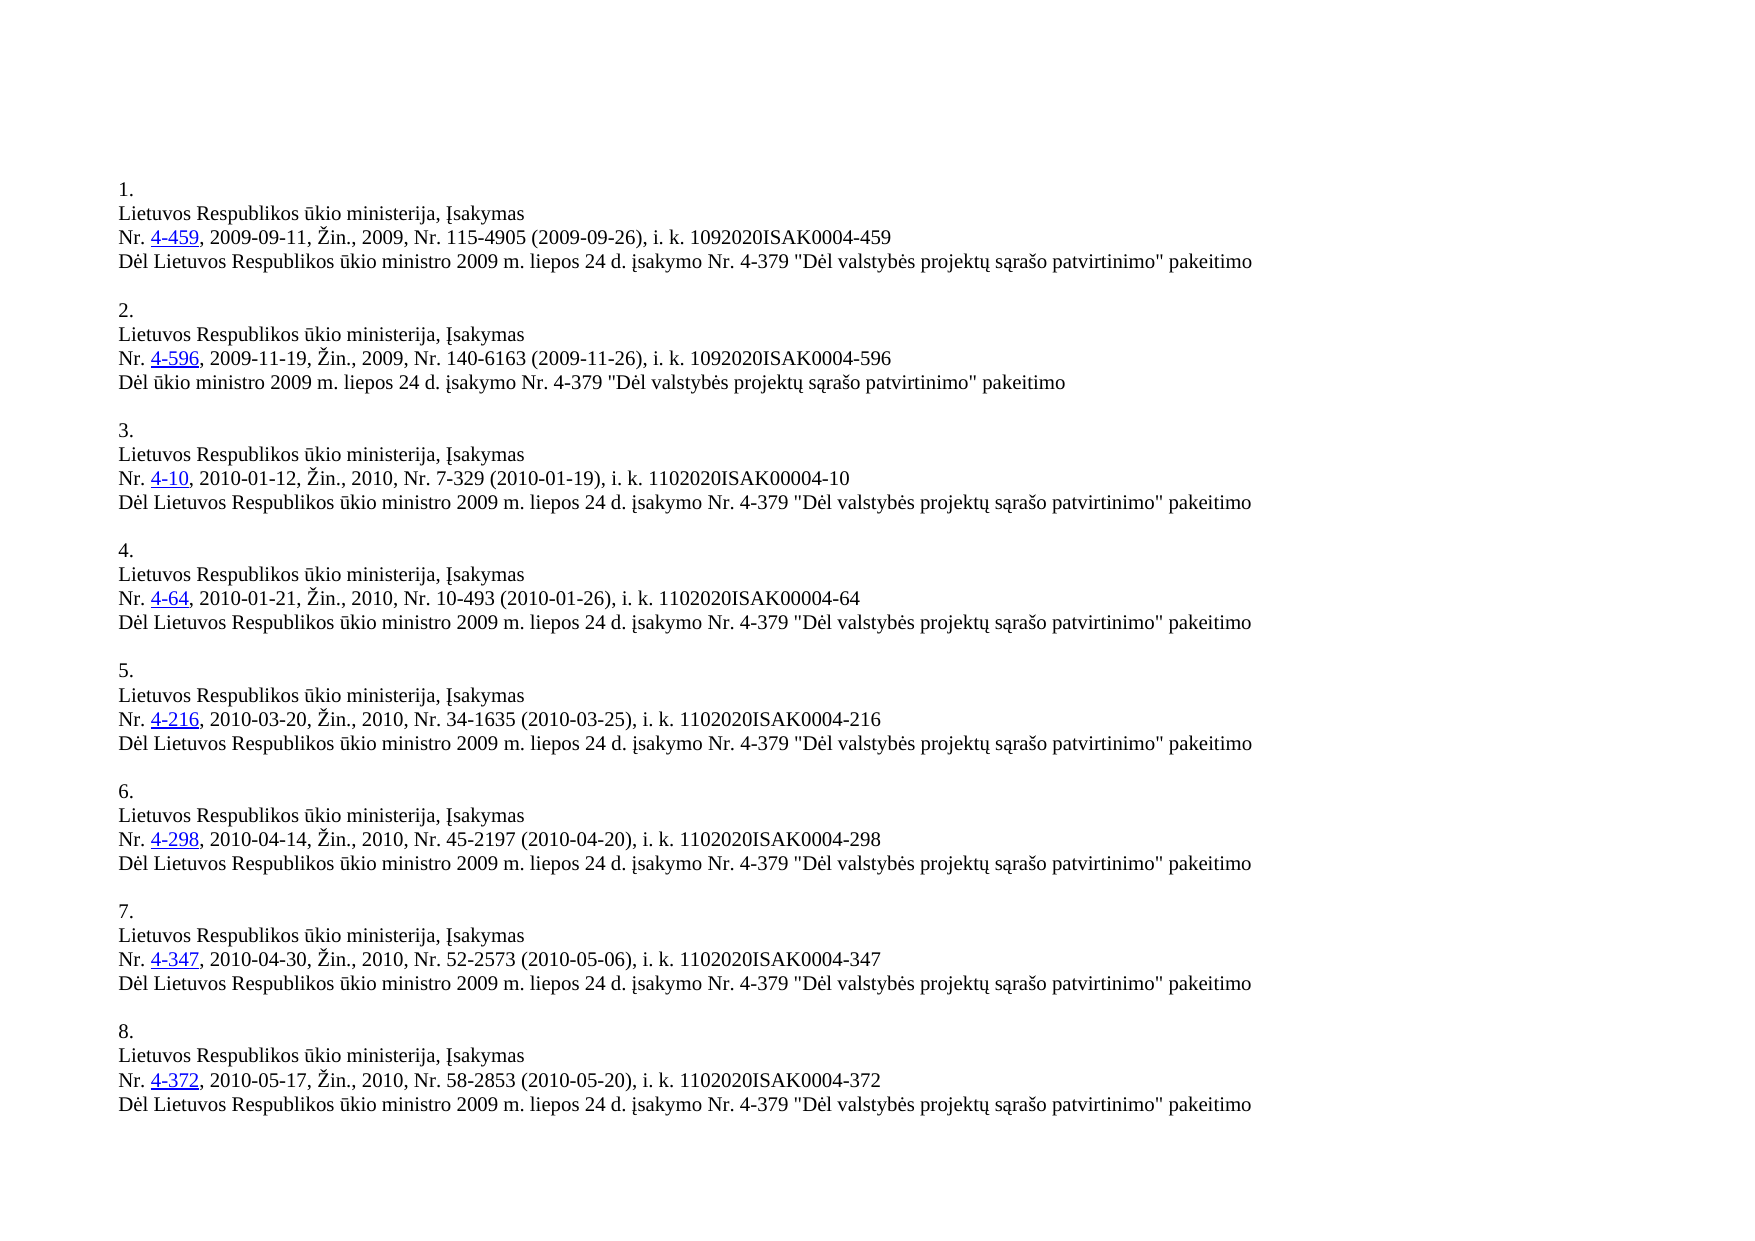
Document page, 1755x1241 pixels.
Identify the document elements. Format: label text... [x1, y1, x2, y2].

text Lietuvos Respublikos ūkio ministerija, Įsakymas [118, 923, 1636, 947]
text Lietuvos Respublikos ūkio ministerija, Įsakymas [118, 1043, 1636, 1067]
text Nr. 4-347, 2010-04-30, Žin., 2010, Nr. 52-2573 (2010-05-06), i. k. 1102020ISAK0004-347 [118, 947, 1636, 971]
text Nr. 4-596, 2009-11-19, Žin., 2009, Nr. 140-6163 (2009-11-26), i. k. 1092020ISAK0004-596 [118, 346, 1636, 370]
text Lietuvos Respublikos ūkio ministerija, Įsakymas [118, 562, 1636, 586]
text Dėl Lietuvos Respublikos ūkio ministro 2009 m. liepos 24 d. įsakymo Nr. 4-379 "Dėl valstybės projektų sąrašo patvirtinimo" pakeitimo [118, 610, 1636, 634]
text Dėl Lietuvos Respublikos ūkio ministro 2009 m. liepos 24 d. įsakymo Nr. 4-379 "Dėl valstybės projektų sąrašo patvirtinimo" pakeitimo [118, 249, 1636, 273]
text Lietuvos Respublikos ūkio ministerija, Įsakymas [118, 322, 1636, 346]
text Nr. 4-216, 2010-03-20, Žin., 2010, Nr. 34-1635 (2010-03-25), i. k. 1102020ISAK0004-216 [118, 707, 1636, 731]
text 5. [118, 658, 1636, 682]
text Lietuvos Respublikos ūkio ministerija, Įsakymas [118, 201, 1636, 225]
text 8. [118, 1019, 1636, 1043]
text Lietuvos Respublikos ūkio ministerija, Įsakymas [118, 803, 1636, 827]
text Lietuvos Respublikos ūkio ministerija, Įsakymas [118, 442, 1636, 466]
text Dėl Lietuvos Respublikos ūkio ministro 2009 m. liepos 24 d. įsakymo Nr. 4-379 "Dėl valstybės projektų sąrašo patvirtinimo" pakeitimo [118, 851, 1636, 875]
text 6. [118, 779, 1636, 803]
text Lietuvos Respublikos ūkio ministerija, Įsakymas [118, 682, 1636, 707]
text Dėl Lietuvos Respublikos ūkio ministro 2009 m. liepos 24 d. įsakymo Nr. 4-379 "Dėl valstybės projektų sąrašo patvirtinimo" pakeitimo [118, 490, 1636, 514]
text Dėl Lietuvos Respublikos ūkio ministro 2009 m. liepos 24 d. įsakymo Nr. 4-379 "Dėl valstybės projektų sąrašo patvirtinimo" pakeitimo [118, 971, 1636, 995]
text Nr. 4-459, 2009-09-11, Žin., 2009, Nr. 115-4905 (2009-09-26), i. k. 1092020ISAK0004-459 [118, 225, 1636, 249]
text Dėl ūkio ministro 2009 m. liepos 24 d. įsakymo Nr. 4-379 "Dėl valstybės projektų sąrašo patvirtinimo" pakeitimo [118, 370, 1636, 394]
text Dėl Lietuvos Respublikos ūkio ministro 2009 m. liepos 24 d. įsakymo Nr. 4-379 "Dėl valstybės projektų sąrašo patvirtinimo" pakeitimo [118, 1092, 1636, 1116]
text Nr. 4-298, 2010-04-14, Žin., 2010, Nr. 45-2197 (2010-04-20), i. k. 1102020ISAK0004-298 [118, 827, 1636, 851]
text Nr. 4-64, 2010-01-21, Žin., 2010, Nr. 10-493 (2010-01-26), i. k. 1102020ISAK00004-64 [118, 586, 1636, 610]
text Nr. 4-372, 2010-05-17, Žin., 2010, Nr. 58-2853 (2010-05-20), i. k. 1102020ISAK0004-372 [118, 1067, 1636, 1092]
text 2. [118, 297, 1636, 322]
text 1. [118, 177, 1636, 201]
text Dėl Lietuvos Respublikos ūkio ministro 2009 m. liepos 24 d. įsakymo Nr. 4-379 "Dėl valstybės projektų sąrašo patvirtinimo" pakeitimo [118, 731, 1636, 755]
text Nr. 4-10, 2010-01-12, Žin., 2010, Nr. 7-329 (2010-01-19), i. k. 1102020ISAK00004-10 [118, 466, 1636, 490]
text 3. [118, 418, 1636, 442]
text 7. [118, 899, 1636, 923]
text 4. [118, 538, 1636, 562]
